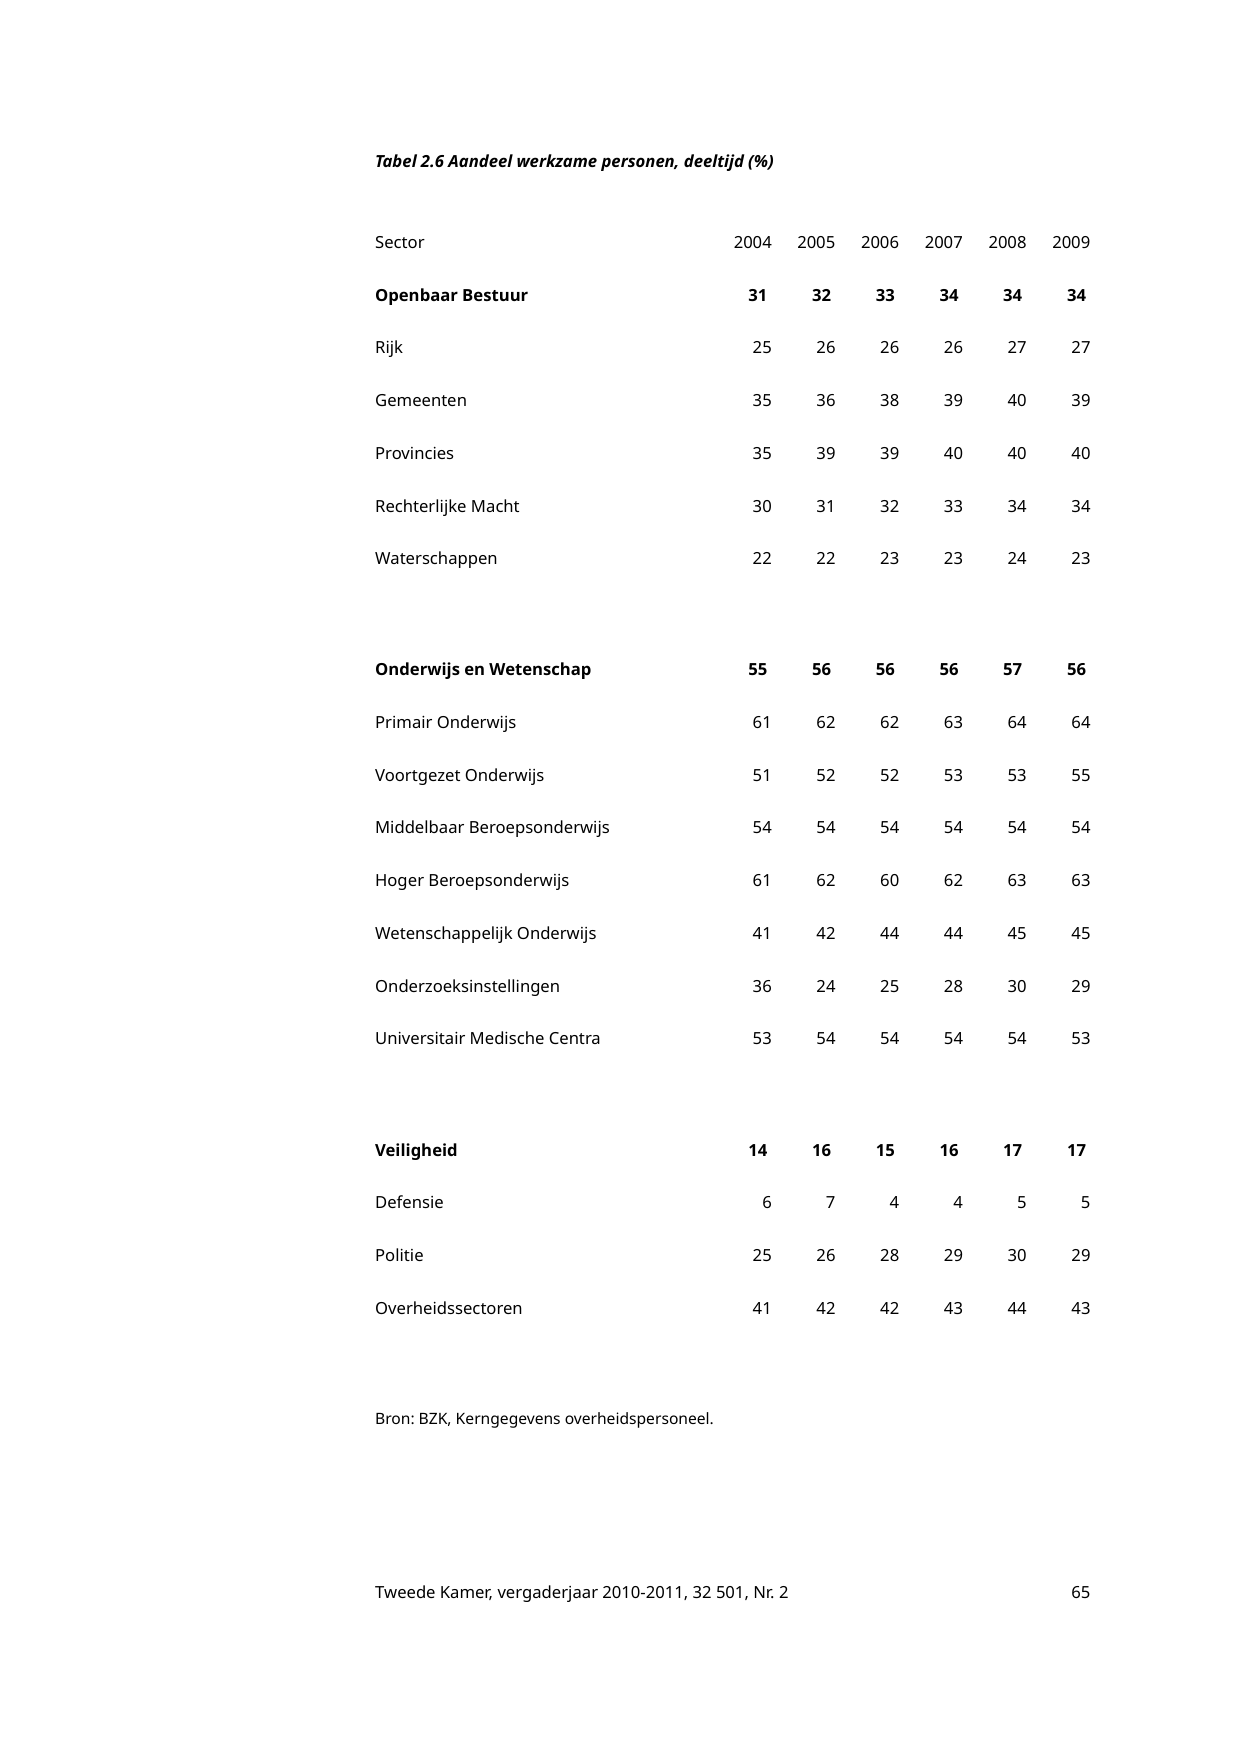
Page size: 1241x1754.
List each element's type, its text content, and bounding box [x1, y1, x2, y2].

table_cell 25 [708, 1244, 771, 1296]
table_cell 62 [835, 711, 899, 763]
text Bron: BZK, Kerngegevens overheidspersoneel. [375, 1407, 1090, 1429]
table_cell [708, 600, 771, 658]
table_cell 55 [708, 658, 771, 711]
table_header 2007 [899, 231, 963, 283]
table_cell 25 [708, 336, 771, 389]
table_cell 41 [708, 922, 771, 974]
table_cell Rechterlijke Macht [375, 494, 708, 547]
table_cell 23 [835, 547, 899, 599]
table_cell 56 [771, 658, 835, 711]
table_cell 42 [835, 1296, 899, 1349]
table_cell 6 [708, 1191, 771, 1243]
table_cell 29 [1026, 974, 1090, 1027]
table_cell 24 [963, 547, 1026, 599]
table_header 2004 [708, 231, 771, 283]
table_cell 61 [708, 711, 771, 763]
table_cell 63 [1026, 869, 1090, 922]
table_cell [899, 1080, 963, 1138]
table_cell 56 [1026, 658, 1090, 711]
table_cell 44 [963, 1296, 1026, 1349]
table_cell 34 [899, 283, 963, 336]
table_cell 16 [899, 1138, 963, 1191]
table_cell [708, 1080, 771, 1138]
table_cell 40 [899, 441, 963, 494]
table_cell 54 [708, 816, 771, 869]
table_cell 28 [835, 1244, 899, 1296]
table_cell 30 [963, 974, 1026, 1027]
table_cell 54 [771, 816, 835, 869]
table_cell 36 [771, 389, 835, 441]
table_header Sector [375, 231, 708, 283]
table_cell 24 [771, 974, 835, 1027]
table_cell 51 [708, 764, 771, 816]
table_cell [771, 1080, 835, 1138]
table_cell 26 [771, 336, 835, 389]
table_cell 42 [771, 1296, 835, 1349]
table_cell 4 [899, 1191, 963, 1243]
table_cell [963, 600, 1026, 658]
table_cell 34 [963, 283, 1026, 336]
table_cell 32 [835, 494, 899, 547]
table_cell 64 [1026, 711, 1090, 763]
table_cell 23 [1026, 547, 1090, 599]
table_cell 55 [1026, 764, 1090, 816]
table_cell 43 [1026, 1296, 1090, 1349]
table_cell 22 [771, 547, 835, 599]
table_cell 56 [899, 658, 963, 711]
table_cell Middelbaar Beroepsonderwijs [375, 816, 708, 869]
table_cell 40 [1026, 441, 1090, 494]
table_cell Defensie [375, 1191, 708, 1243]
table_cell 34 [1026, 283, 1090, 336]
table_cell 27 [963, 336, 1026, 389]
table_cell 61 [708, 869, 771, 922]
table_cell [963, 1080, 1026, 1138]
text Tabel 2.6 Aandeel werkzame personen, deeltijd (%) [375, 150, 1090, 173]
table_cell 43 [899, 1296, 963, 1349]
table_cell Onderzoeksinstellingen [375, 974, 708, 1027]
table_cell 44 [835, 922, 899, 974]
table_cell 26 [899, 336, 963, 389]
table_cell 54 [899, 1027, 963, 1080]
table_cell 39 [771, 441, 835, 494]
table_cell 53 [963, 764, 1026, 816]
table_cell 62 [771, 711, 835, 763]
table_cell 30 [963, 1244, 1026, 1296]
table_cell [375, 600, 708, 658]
table_cell 27 [1026, 336, 1090, 389]
table_cell 26 [835, 336, 899, 389]
table_cell 52 [835, 764, 899, 816]
table_cell [1026, 1080, 1090, 1138]
table_cell Primair Onderwijs [375, 711, 708, 763]
table_cell 5 [963, 1191, 1026, 1243]
table_cell 25 [835, 974, 899, 1027]
table_cell 15 [835, 1138, 899, 1191]
table_cell Onderwijs en Wetenschap [375, 658, 708, 711]
table_header 2008 [963, 231, 1026, 283]
table_cell 39 [835, 441, 899, 494]
table_cell 62 [771, 869, 835, 922]
table_cell Openbaar Bestuur [375, 283, 708, 336]
table_cell 26 [771, 1244, 835, 1296]
table_cell [899, 600, 963, 658]
table_cell Universitair Medische Centra [375, 1027, 708, 1080]
table_cell 53 [708, 1027, 771, 1080]
table_cell 54 [899, 816, 963, 869]
table_cell 53 [899, 764, 963, 816]
table_cell [835, 1080, 899, 1138]
table_cell 39 [1026, 389, 1090, 441]
table_cell Wetenschappelijk Onderwijs [375, 922, 708, 974]
table_cell [1026, 600, 1090, 658]
table_cell 60 [835, 869, 899, 922]
table_cell 53 [1026, 1027, 1090, 1080]
table_cell 62 [899, 869, 963, 922]
table_cell 57 [963, 658, 1026, 711]
table_cell 34 [1026, 494, 1090, 547]
table_cell 42 [771, 922, 835, 974]
table_cell Gemeenten [375, 389, 708, 441]
table_cell 64 [963, 711, 1026, 763]
table_cell 16 [771, 1138, 835, 1191]
table_cell 54 [835, 1027, 899, 1080]
table_cell 63 [963, 869, 1026, 922]
table_cell 17 [1026, 1138, 1090, 1191]
table_cell 40 [963, 441, 1026, 494]
table_cell 36 [708, 974, 771, 1027]
table_cell Waterschappen [375, 547, 708, 599]
table_cell 34 [963, 494, 1026, 547]
table_cell 56 [835, 658, 899, 711]
table_cell 33 [899, 494, 963, 547]
table_cell 54 [963, 816, 1026, 869]
table_cell 35 [708, 441, 771, 494]
table_cell 31 [708, 283, 771, 336]
table_cell Hoger Beroepsonderwijs [375, 869, 708, 922]
table_cell 5 [1026, 1191, 1090, 1243]
table_cell 45 [963, 922, 1026, 974]
table_cell 17 [963, 1138, 1026, 1191]
table_cell 23 [899, 547, 963, 599]
table_cell 35 [708, 389, 771, 441]
table_cell 30 [708, 494, 771, 547]
table_cell 4 [835, 1191, 899, 1243]
table_cell 22 [708, 547, 771, 599]
table_cell 52 [771, 764, 835, 816]
table_cell 54 [963, 1027, 1026, 1080]
table_cell 7 [771, 1191, 835, 1243]
table_cell 54 [1026, 816, 1090, 869]
table_cell 54 [835, 816, 899, 869]
table_cell 32 [771, 283, 835, 336]
table_cell Veiligheid [375, 1138, 708, 1191]
table_header 2009 [1026, 231, 1090, 283]
table_cell 63 [899, 711, 963, 763]
table_header 2005 [771, 231, 835, 283]
table_cell 40 [963, 389, 1026, 441]
table_cell 45 [1026, 922, 1090, 974]
table_cell 28 [899, 974, 963, 1027]
table_cell 41 [708, 1296, 771, 1349]
table_cell Rijk [375, 336, 708, 389]
table_cell [835, 600, 899, 658]
table_cell [375, 1080, 708, 1138]
table_cell 44 [899, 922, 963, 974]
table_cell 39 [899, 389, 963, 441]
table_cell 29 [899, 1244, 963, 1296]
table_cell [771, 600, 835, 658]
table_header 2006 [835, 231, 899, 283]
table_cell Provincies [375, 441, 708, 494]
table_cell 38 [835, 389, 899, 441]
table_cell Politie [375, 1244, 708, 1296]
table_cell 31 [771, 494, 835, 547]
table_cell 14 [708, 1138, 771, 1191]
table_cell 29 [1026, 1244, 1090, 1296]
table_cell 54 [771, 1027, 835, 1080]
table_cell Overheidssectoren [375, 1296, 708, 1349]
table_cell Voortgezet Onderwijs [375, 764, 708, 816]
table_cell 33 [835, 283, 899, 336]
